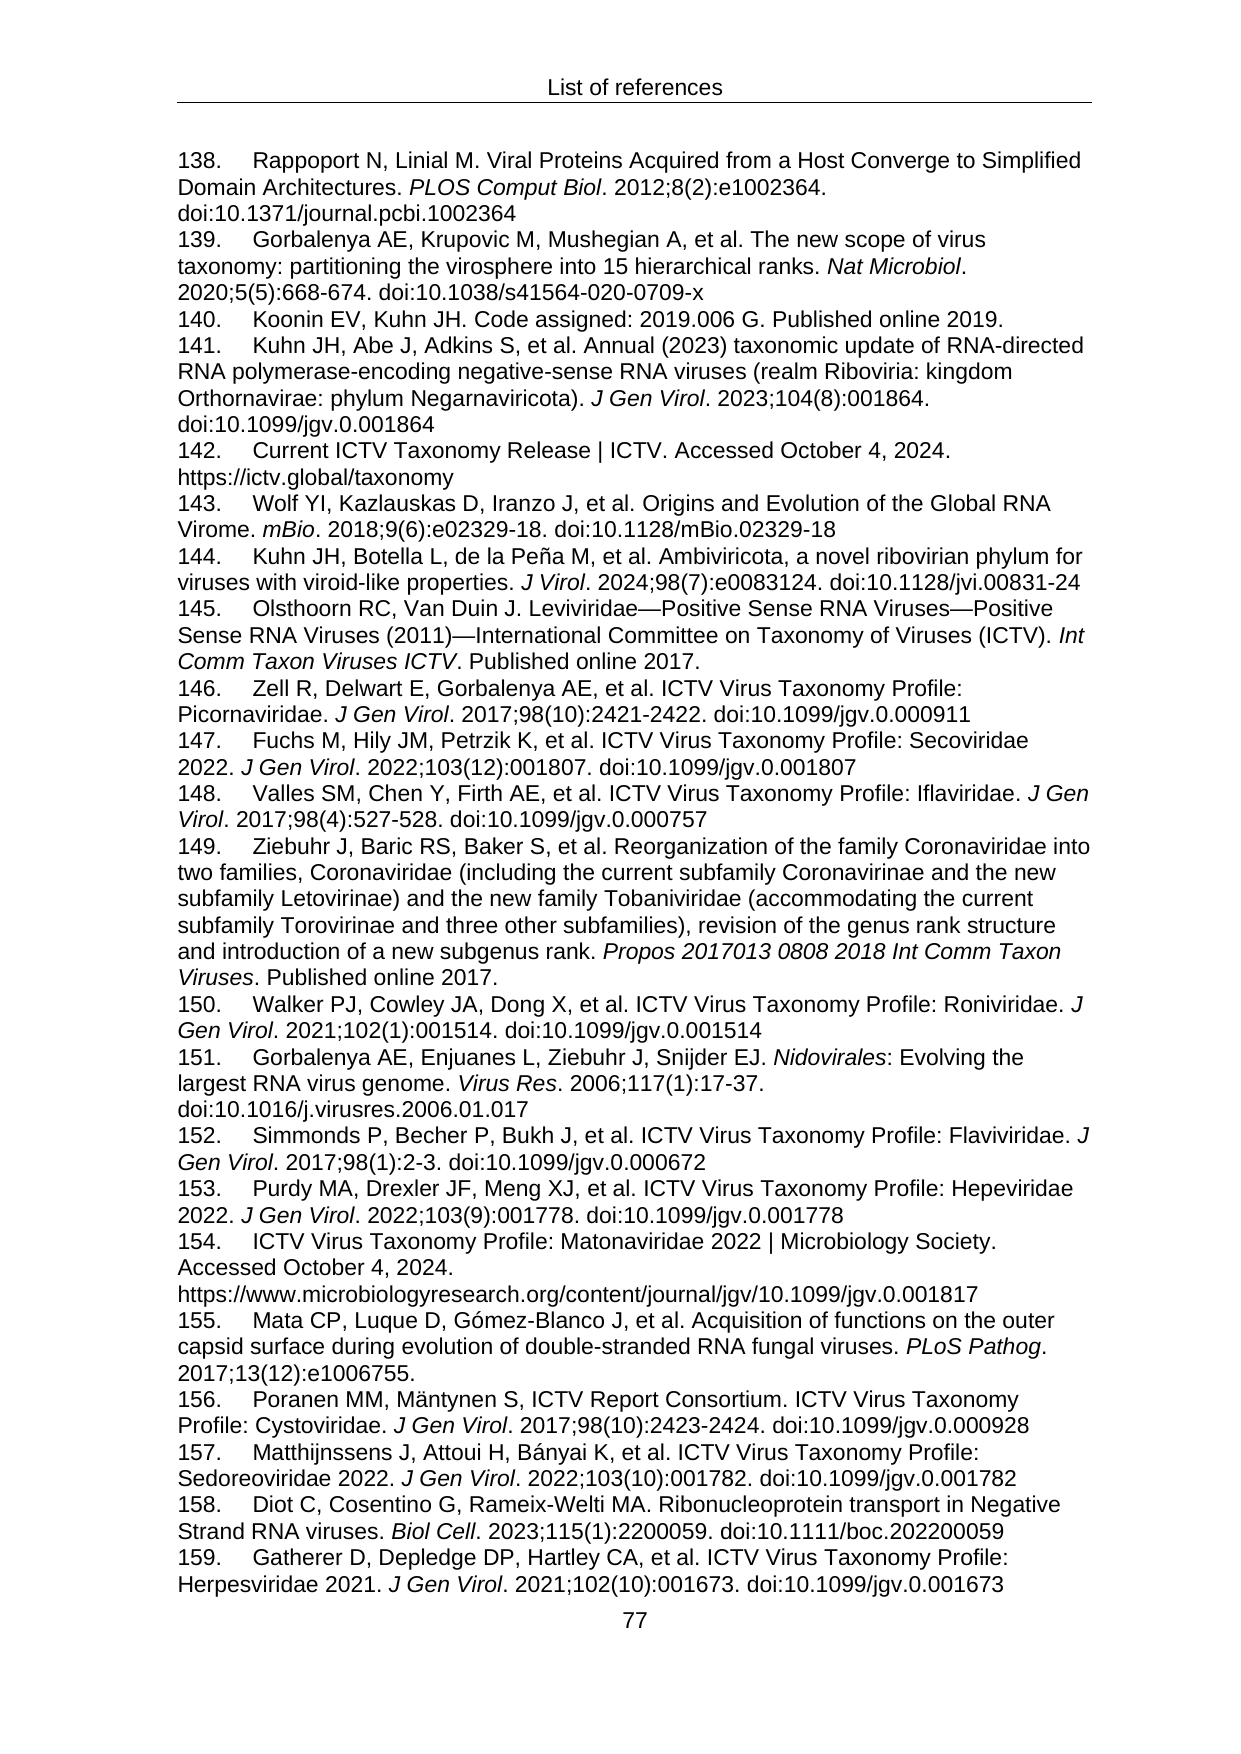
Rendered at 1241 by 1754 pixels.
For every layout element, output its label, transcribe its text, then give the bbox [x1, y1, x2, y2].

text 144. Kuhn JH, Botella L, de la Peña M, et al. Ambiviricota, a novel ribovirian phylum for viruses with viroid-like properties. J Virol. 2024;98(7):e0083124. doi:10.1128/jvi.00831-24 [177, 543, 1092, 595]
text 155. Mata CP, Luque D, Gómez-Blanco J, et al. Acquisition of functions on the outer capsid surface during evolution of double-stranded RNA fungal viruses. PLoS Pathog. 2017;13(12):e1006755. [177, 1307, 1092, 1386]
text 154. ICTV Virus Taxonomy Profile: Matonaviridae 2022 | Microbiology Society. Accessed October 4, 2024. https://www.microbiologyresearch.org/content/journal/jgv/10.1099/jgv.0.001817 [177, 1228, 1092, 1307]
text 139. Gorbalenya AE, Krupovic M, Mushegian A, et al. The new scope of virus taxonomy: partitioning the virosphere into 15 hierarchical ranks. Nat Microbiol. 2020;5(5):668-674. doi:10.1038/s41564-020-0709-x [177, 226, 1092, 306]
text 152. Simmonds P, Becher P, Bukh J, et al. ICTV Virus Taxonomy Profile: Flaviviridae. J Gen Virol. 2017;98(1):2-3. doi:10.1099/jgv.0.000672 [177, 1122, 1092, 1175]
text 149. Ziebuhr J, Baric RS, Baker S, et al. Reorganization of the family Coronaviridae into two families, Coronaviridae (including the current subfamily Coronavirinae and the new subfamily Letovirinae) and the new family Tobaniviridae (accommodating the current subfamily Torovirinae and three other subfamilies), revision of the genus rank structure and introduction of a new subgenus rank. Propos 2017013 0808 2018 Int Comm Taxon Viruses. Published online 2017. [177, 833, 1092, 991]
text 158. Diot C, Cosentino G, Rameix-Welti MA. Ribonucleoprotein transport in Negative Strand RNA viruses. Biol Cell. 2023;115(1):2200059. doi:10.1111/boc.202200059 [177, 1491, 1092, 1544]
text 146. Zell R, Delwart E, Gorbalenya AE, et al. ICTV Virus Taxonomy Profile: Picornaviridae. J Gen Virol. 2017;98(10):2421-2422. doi:10.1099/jgv.0.000911 [177, 674, 1092, 727]
text 141. Kuhn JH, Abe J, Adkins S, et al. Annual (2023) taxonomic update of RNA-directed RNA polymerase-encoding negative-sense RNA viruses (realm Riboviria: kingdom Orthornavirae: phylum Negarnaviricota). J Gen Virol. 2023;104(8):001864. doi:10.1099/jgv.0.001864 [177, 332, 1092, 437]
text 151. Gorbalenya AE, Enjuanes L, Ziebuhr J, Snijder EJ. Nidovirales: Evolving the largest RNA virus genome. Virus Res. 2006;117(1):17-37. doi:10.1016/j.virusres.2006.01.017 [177, 1043, 1092, 1122]
text 142. Current ICTV Taxonomy Release | ICTV. Accessed October 4, 2024. https://ictv.global/taxonomy [177, 437, 1092, 490]
text 143. Wolf YI, Kazlauskas D, Iranzo J, et al. Origins and Evolution of the Global RNA Virome. mBio. 2018;9(6):e02329-18. doi:10.1128/mBio.02329-18 [177, 490, 1092, 543]
text 150. Walker PJ, Cowley JA, Dong X, et al. ICTV Virus Taxonomy Profile: Roniviridae. J Gen Virol. 2021;102(1):001514. doi:10.1099/jgv.0.001514 [177, 991, 1092, 1043]
text 156. Poranen MM, Mäntynen S, ICTV Report Consortium. ICTV Virus Taxonomy Profile: Cystoviridae. J Gen Virol. 2017;98(10):2423-2424. doi:10.1099/jgv.0.000928 [177, 1386, 1092, 1439]
text 153. Purdy MA, Drexler JF, Meng XJ, et al. ICTV Virus Taxonomy Profile: Hepeviridae 2022. J Gen Virol. 2022;103(9):001778. doi:10.1099/jgv.0.001778 [177, 1175, 1092, 1228]
text 148. Valles SM, Chen Y, Firth AE, et al. ICTV Virus Taxonomy Profile: Iflaviridae. J Gen Virol. 2017;98(4):527-528. doi:10.1099/jgv.0.000757 [177, 780, 1092, 833]
text 145. Olsthoorn RC, Van Duin J. Leviviridae—Positive Sense RNA Viruses—Positive Sense RNA Viruses (2011)—International Committee on Taxonomy of Viruses (ICTV). Int Comm Taxon Viruses ICTV. Published online 2017. [177, 595, 1092, 674]
text 157. Matthijnssens J, Attoui H, Bányai K, et al. ICTV Virus Taxonomy Profile: Sedoreoviridae 2022. J Gen Virol. 2022;103(10):001782. doi:10.1099/jgv.0.001782 [177, 1439, 1092, 1491]
text 147. Fuchs M, Hily JM, Petrzik K, et al. ICTV Virus Taxonomy Profile: Secoviridae 2022. J Gen Virol. 2022;103(12):001807. doi:10.1099/jgv.0.001807 [177, 727, 1092, 780]
text 159. Gatherer D, Depledge DP, Hartley CA, et al. ICTV Virus Taxonomy Profile: Herpesviridae 2021. J Gen Virol. 2021;102(10):001673. doi:10.1099/jgv.0.001673 [177, 1544, 1092, 1597]
text 138. Rappoport N, Linial M. Viral Proteins Acquired from a Host Converge to Simplified Domain Architectures. PLOS Comput Biol. 2012;8(2):e1002364. doi:10.1371/journal.pcbi.1002364 [177, 147, 1092, 226]
text 140. Koonin EV, Kuhn JH. Code assigned: 2019.006 G. Published online 2019. [177, 306, 1092, 332]
